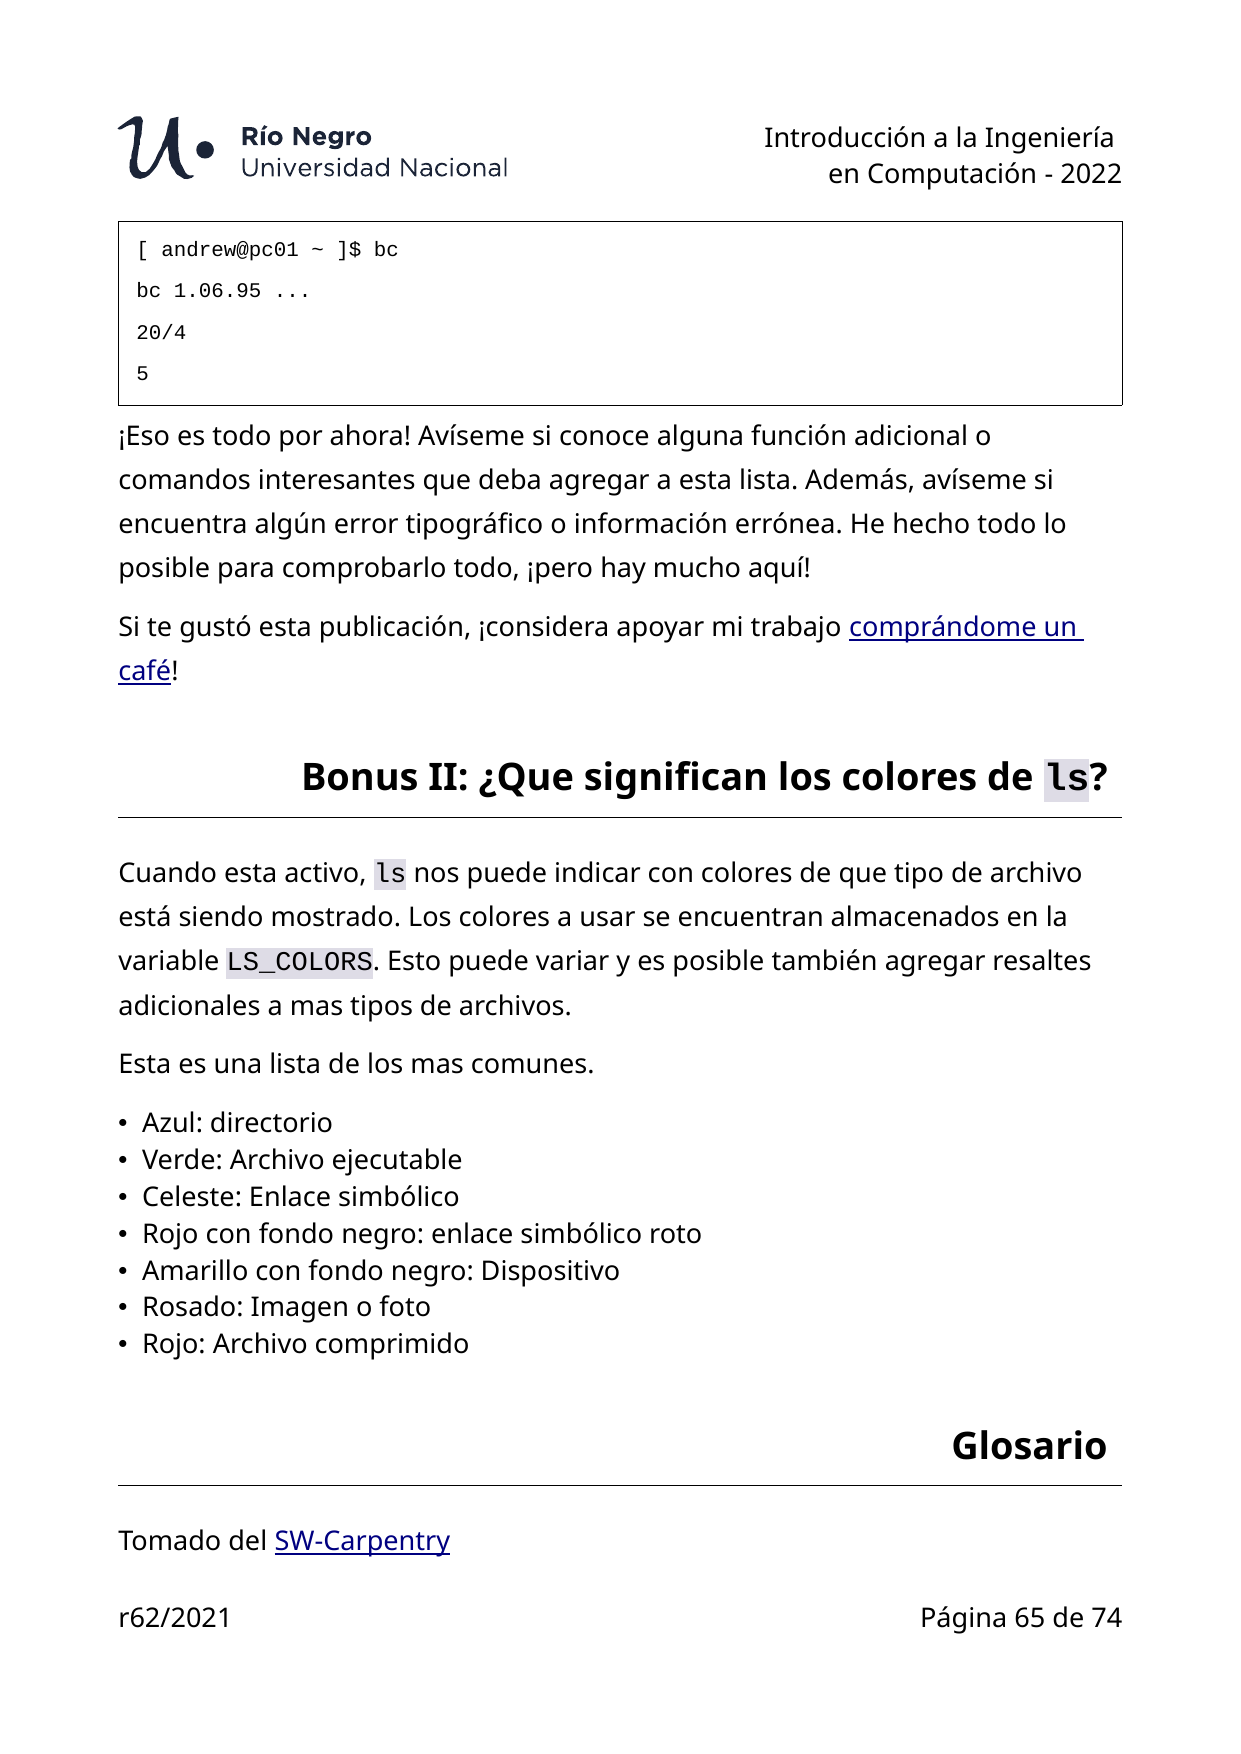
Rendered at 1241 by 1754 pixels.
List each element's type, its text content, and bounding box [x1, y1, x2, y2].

list Rosado: Imagen o foto [118, 1288, 1122, 1325]
list Azul: directorio [118, 1103, 1122, 1140]
text Cuando esta activo, ls nos puede indicar con colores de que tipo de archivo está siendo mostrado. Los colores a usar se encuentran almacenados en la variable LS_COLORS. Esto puede variar y es posible también agregar resaltes adicionales a mas tipos de archivos. [118, 853, 1122, 1023]
subtitle Bonus II: ¿Que significan los colores de ls? [118, 735, 1122, 817]
text 20/4 [119, 304, 1122, 345]
text ¡Eso es todo por ahora! Avíseme si conoce alguna función adicional o comandos interesantes que deba agregar a esta lista. Además, avíseme si encuentra algún error tipográfico o información errónea. He hecho todo lo posible para comprobarlo todo, ¡pero hay mucho aquí! [118, 416, 1122, 586]
list Celeste: Enlace simbólico [118, 1177, 1122, 1214]
text Tomado del SW-Carpentry [118, 1521, 1122, 1558]
list Rojo: Archivo comprimido [118, 1325, 1122, 1362]
subtitle Glosario [118, 1404, 1122, 1485]
list Verde: Archivo ejecutable [118, 1140, 1122, 1177]
text Esta es una lista de los mas comunes. [118, 1045, 1122, 1082]
text 5 [119, 345, 1122, 405]
list Rojo con fondo negro: enlace simbólico roto [118, 1214, 1122, 1251]
text bc 1.06.95 ... [119, 263, 1122, 304]
text Si te gustó esta publicación, ¡considera apoyar mi trabajo comprándome un café! [118, 608, 1122, 689]
text [ andrew@pc01 ~ ]$ bc [119, 222, 1122, 263]
list Amarillo con fondo negro: Dispositivo [118, 1251, 1122, 1288]
